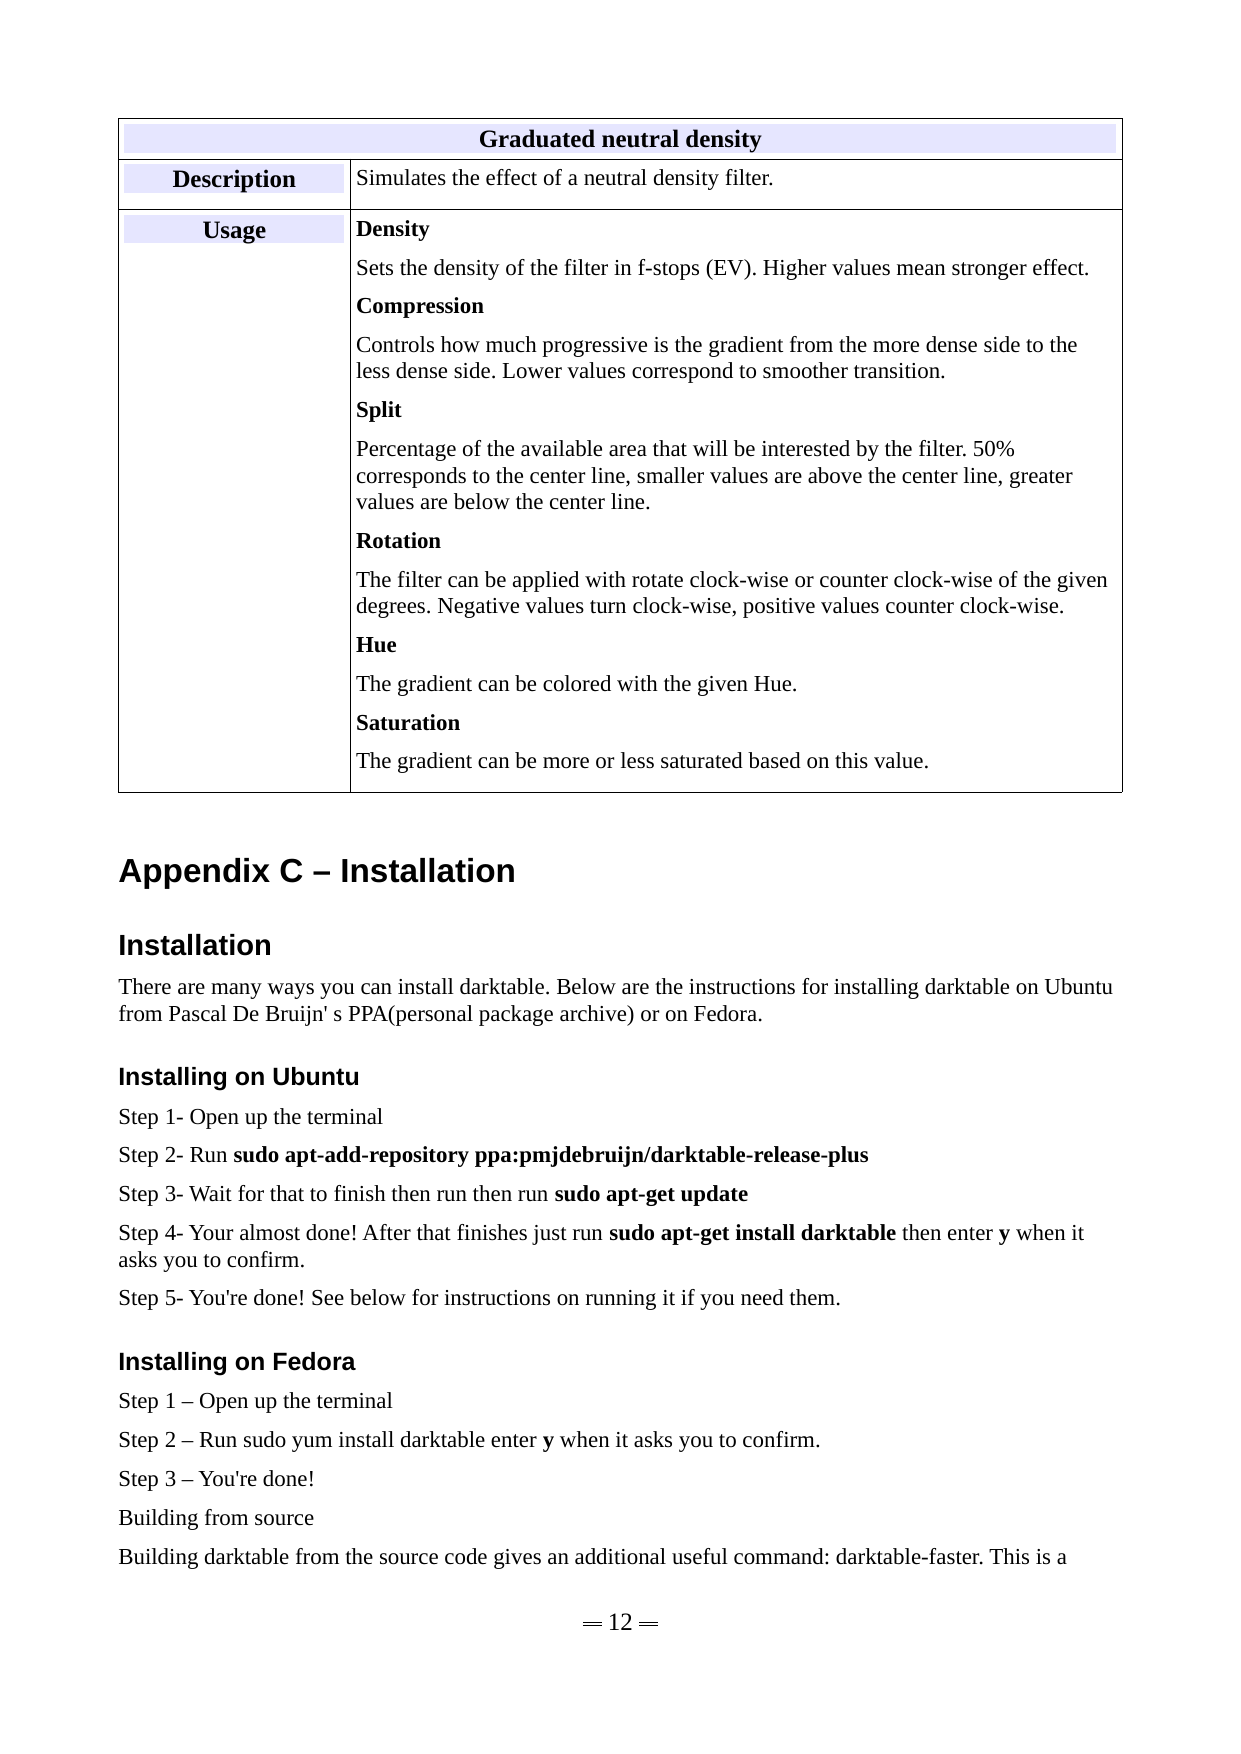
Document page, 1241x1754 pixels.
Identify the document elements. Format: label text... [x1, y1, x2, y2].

subtitle Installation [118, 928, 1122, 962]
subtitle Appendix C – Installation [118, 851, 1122, 889]
text Step 3- Wait for that to finish then run then run sudo apt-get update [118, 1180, 1122, 1207]
table_cell Simulates the effect of a neutral density filter. [351, 160, 1122, 209]
text Step 4- Your almost done! After that finishes just run sudo apt-get install darktable then enter y when it asks you to confirm. [118, 1219, 1122, 1272]
text Step 3 – You're done! [118, 1465, 1122, 1492]
table_cell Density Sets the density of the filter in f-stops (EV). Higher values mean stronger effect. Compression Controls how much progressive is the gradient from the more dense side to the less dense side. Lower values correspond to smoother transition. Split Percentage of the available area that will be interested by the filter. 50% corresponds to the center line, smaller values are above the center line, greater values are below the center line. Rotation The filter can be applied with rotate clock-wise or counter clock-wise of the given degrees. Negative values turn clock-wise, positive values counter clock-wise. Hue The gradient can be colored with the given Hue. Saturation The gradient can be more or less saturated based on this value. [351, 210, 1122, 792]
table_cell Description [119, 160, 350, 209]
text Step 2 – Run sudo yum install darktable enter y when it asks you to confirm. [118, 1426, 1122, 1453]
text There are many ways you can install darktable. Below are the instructions for installing darktable on Ubuntu from Pascal De Bruijn' s PPA(personal package archive) or on Fedora. [118, 973, 1122, 1026]
text Building from source [118, 1504, 1122, 1530]
text Step 5- You're done! See below for instructions on running it if you need them. [118, 1284, 1122, 1311]
subtitle Installing on Ubuntu [118, 1062, 1122, 1091]
text Step 2- Run sudo apt-add-repository ppa:pmjdebruijn/darktable-release-plus [118, 1142, 1122, 1168]
text Step 1 – Open up the terminal [118, 1387, 1122, 1414]
table_cell Usage [119, 210, 350, 792]
text Step 1- Open up the terminal [118, 1103, 1122, 1129]
table_header Graduated neutral density [119, 119, 1122, 158]
text Building darktable from the source code gives an additional useful command: darktable-faster. This is a [118, 1543, 1122, 1569]
subtitle Installing on Fedora [118, 1347, 1122, 1376]
